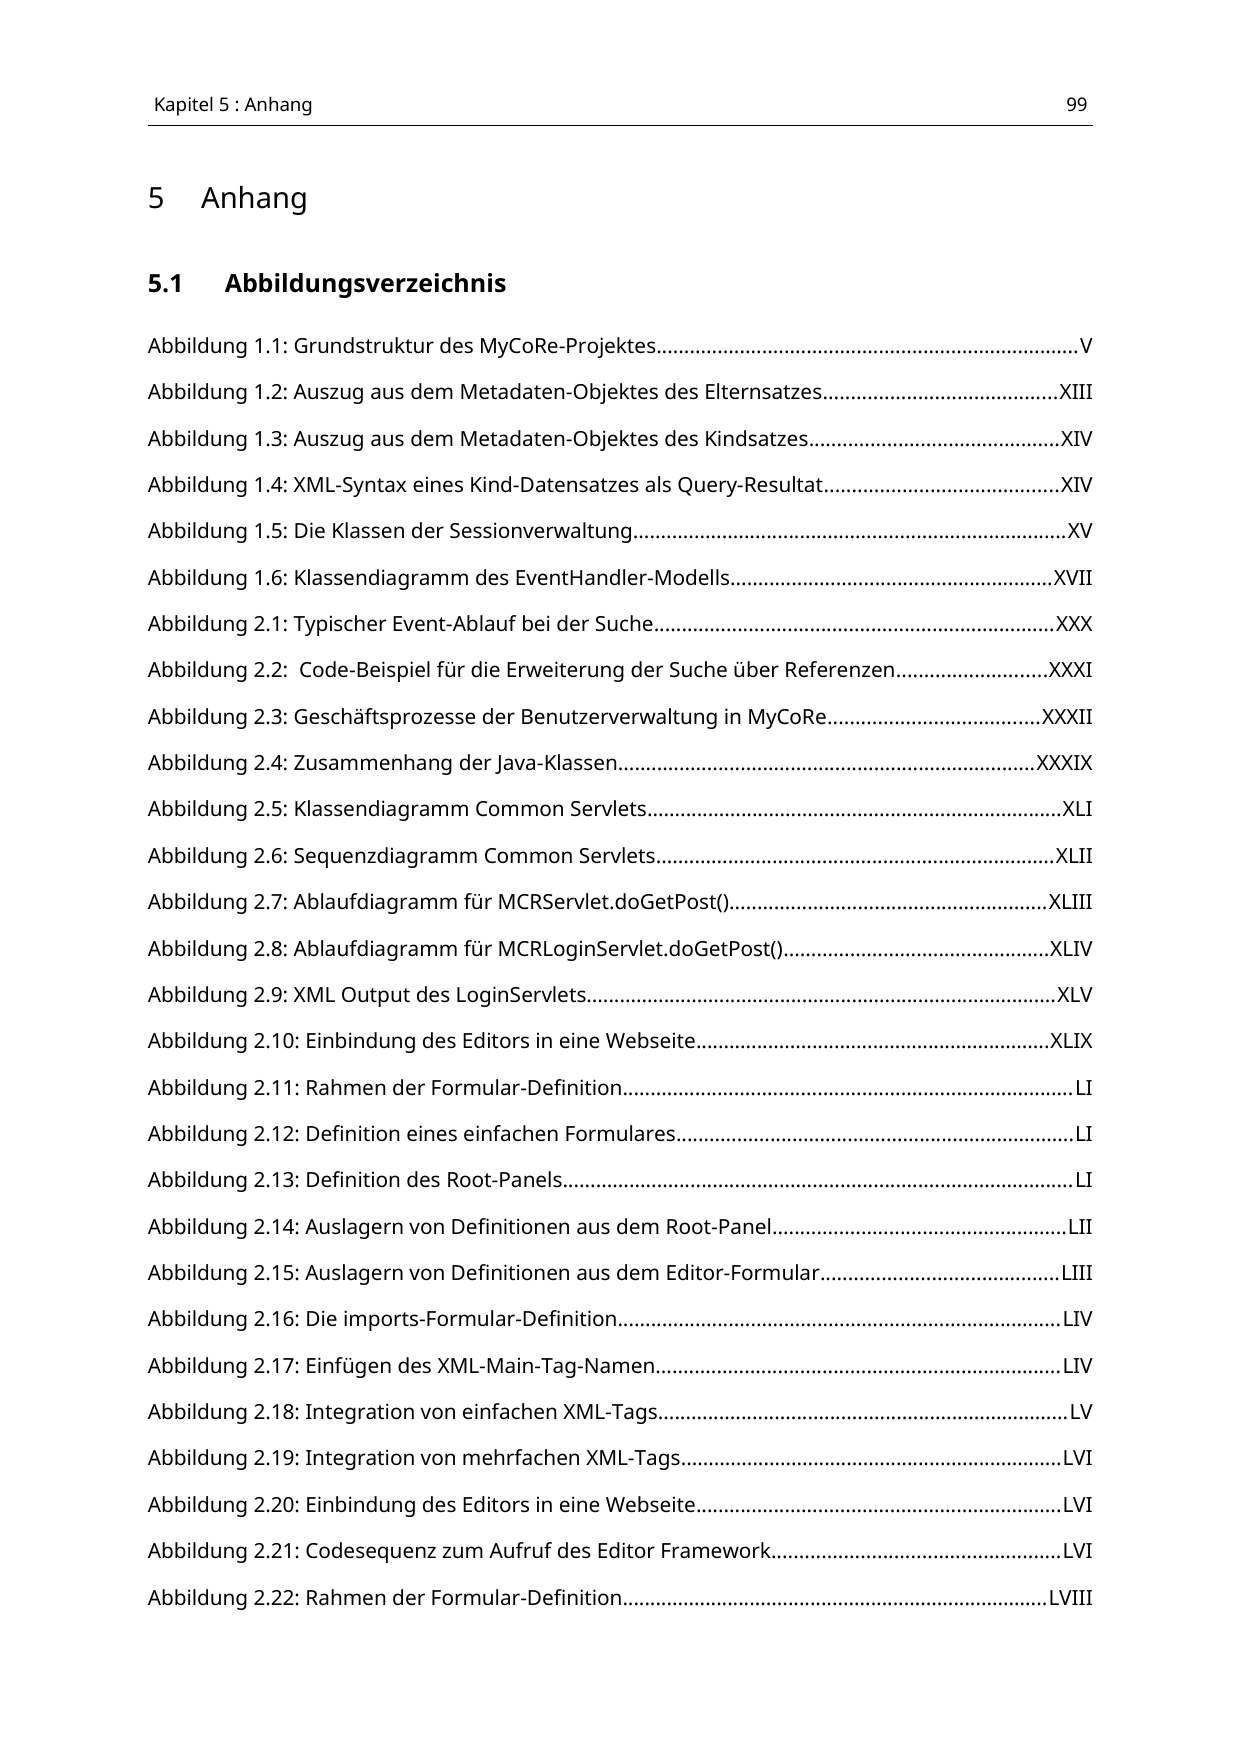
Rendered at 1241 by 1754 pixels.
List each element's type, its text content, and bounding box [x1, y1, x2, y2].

text Abbildung 1.1: Grundstruktur des MyCoRe-Projektes V [148, 331, 1092, 359]
text Abbildung 2.8: Ablaufdiagramm für MCRLoginServlet.doGetPost() XLIV [148, 934, 1092, 962]
text Abbildung 2.1: Typischer Event-Ablauf bei der Suche XXX [148, 609, 1092, 637]
text Abbildung 1.3: Auszug aus dem Metadaten-Objektes des Kindsatzes XIV [148, 424, 1092, 452]
text Abbildung 2.14: Auslagern von Definitionen aus dem Root-Panel LII [148, 1212, 1092, 1240]
text Abbildung 2.20: Einbindung des Editors in eine Webseite LVI [148, 1490, 1092, 1518]
text Abbildung 1.6: Klassendiagramm des EventHandler-Modells XVII [148, 563, 1092, 591]
text Abbildung 2.2: Code-Beispiel für die Erweiterung der Suche über Referenzen XXXI [148, 656, 1092, 684]
text Abbildung 2.3: Geschäftsprozesse der Benutzerverwaltung in MyCoRe XXXII [148, 702, 1092, 730]
subtitle Abbildungsverzeichnis [148, 266, 1092, 300]
text Abbildung 2.21: Codesequenz zum Aufruf des Editor Framework LVI [148, 1536, 1092, 1564]
text Abbildung 2.7: Ablaufdiagramm für MCRServlet.doGetPost() XLIII [148, 887, 1092, 916]
text Abbildung 2.10: Einbindung des Editors in eine Webseite XLIX [148, 1026, 1092, 1054]
text Abbildung 2.5: Klassendiagramm Common Servlets XLI [148, 794, 1092, 823]
text Abbildung 2.17: Einfügen des XML-Main-Tag-Namen LIV [148, 1351, 1092, 1379]
text Abbildung 2.4: Zusammenhang der Java-Klassen XXXIX [148, 748, 1092, 776]
text Abbildung 1.5: Die Klassen der Sessionverwaltung XV [148, 516, 1092, 545]
subtitle Anhang [148, 177, 1092, 217]
text Abbildung 2.11: Rahmen der Formular-Definition LI [148, 1073, 1092, 1101]
text Abbildung 1.4: XML-Syntax eines Kind-Datensatzes als Query-Resultat XIV [148, 470, 1092, 498]
text Abbildung 1.2: Auszug aus dem Metadaten-Objektes des Elternsatzes XIII [148, 377, 1092, 406]
text Abbildung 2.13: Definition des Root-Panels LI [148, 1165, 1092, 1194]
text Abbildung 2.9: XML Output des LoginServlets XLV [148, 980, 1092, 1008]
text Abbildung 2.6: Sequenzdiagramm Common Servlets XLII [148, 841, 1092, 869]
text Abbildung 2.16: Die imports-Formular-Definition LIV [148, 1304, 1092, 1333]
text Abbildung 2.22: Rahmen der Formular-Definition LVIII [148, 1583, 1092, 1611]
text Abbildung 2.19: Integration von mehrfachen XML-Tags LVI [148, 1443, 1092, 1472]
text Abbildung 2.18: Integration von einfachen XML-Tags LV [148, 1397, 1092, 1425]
text Abbildung 2.15: Auslagern von Definitionen aus dem Editor-Formular LIII [148, 1258, 1092, 1286]
text Abbildung 2.12: Definition eines einfachen Formulares LI [148, 1119, 1092, 1147]
